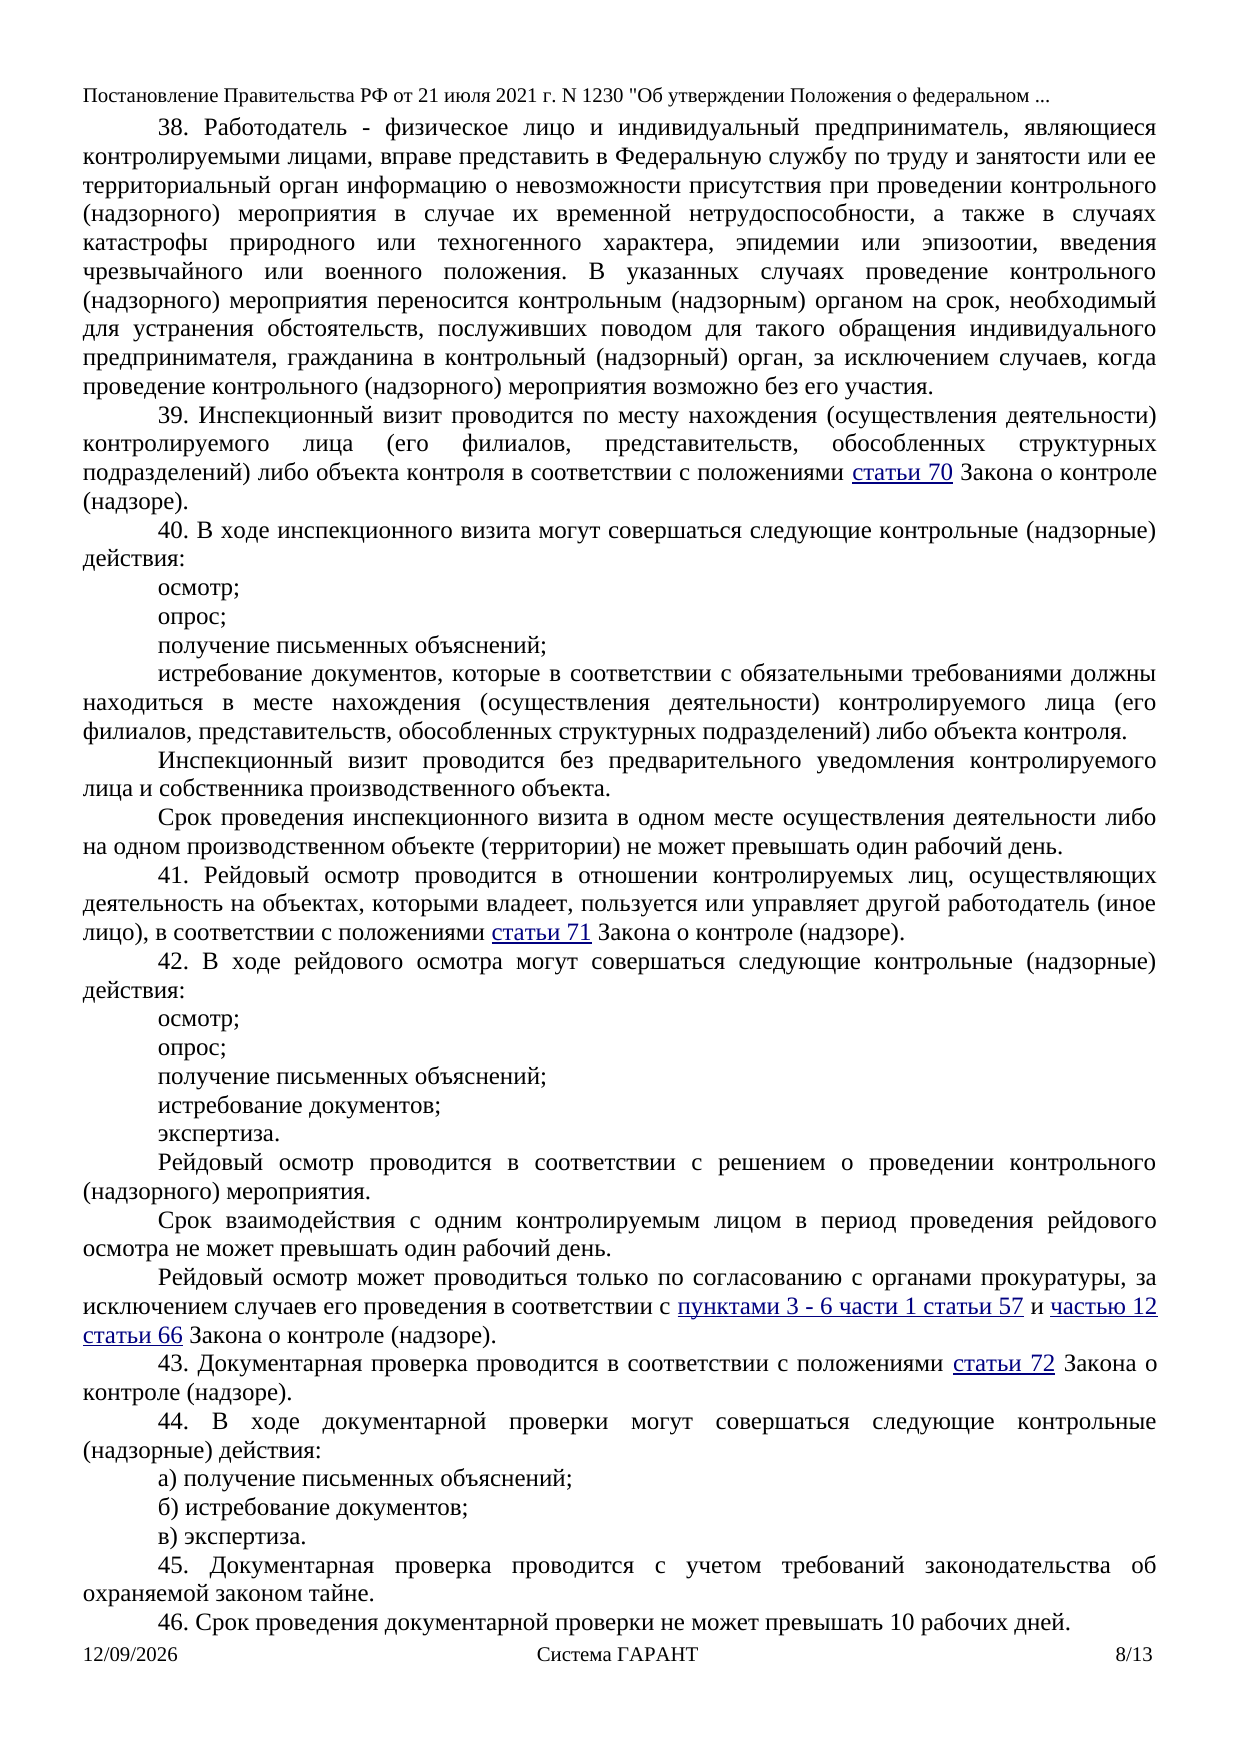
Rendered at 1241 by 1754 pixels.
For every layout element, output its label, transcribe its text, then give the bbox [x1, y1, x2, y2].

text 40. В ходе инспекционного визита могут совершаться следующие контрольные (надзорные) действия: [83, 515, 1157, 572]
text получение письменных объяснений; [83, 630, 1157, 658]
text экспертиза. [83, 1118, 1157, 1147]
text 39. Инспекционный визит проводится по месту нахождения (осуществления деятельности) контролируемого лица (его филиалов, представительств, обособленных структурных подразделений) либо объекта контроля в соответствии с положениями статьи 70 Закона о контроле (надзоре). [83, 400, 1157, 515]
text Рейдовый осмотр проводится в соответствии с решением о проведении контрольного (надзорного) мероприятия. [83, 1147, 1157, 1205]
text Рейдовый осмотр может проводиться только по согласованию с органами прокуратуры, за исключением случаев его проведения в соответствии с пунктами 3 - 6 части 1 статьи 57 и частью 12 статьи 66 Закона о контроле (надзоре). [83, 1262, 1157, 1348]
text Срок взаимодействия с одним контролируемым лицом в период проведения рейдового осмотра не может превышать один рабочий день. [83, 1205, 1157, 1262]
text Инспекционный визит проводится без предварительного уведомления контролируемого лица и собственника производственного объекта. [83, 745, 1157, 802]
text получение письменных объяснений; [83, 1061, 1157, 1090]
text осмотр; [83, 572, 1157, 601]
text 41. Рейдовый осмотр проводится в отношении контролируемых лиц, осуществляющих деятельность на объектах, которыми владеет, пользуется или управляет другой работодатель (иное лицо), в соответствии с положениями статьи 71 Закона о контроле (надзоре). [83, 860, 1157, 946]
text а) получение письменных объяснений; [83, 1463, 1157, 1492]
text 44. В ходе документарной проверки могут совершаться следующие контрольные (надзорные) действия: [83, 1406, 1157, 1463]
text опрос; [83, 601, 1157, 630]
text б) истребование документов; [83, 1492, 1157, 1521]
text Срок проведения инспекционного визита в одном месте осуществления деятельности либо на одном производственном объекте (территории) не может превышать один рабочий день. [83, 802, 1157, 860]
text истребование документов; [83, 1090, 1157, 1118]
text 42. В ходе рейдового осмотра могут совершаться следующие контрольные (надзорные) действия: [83, 946, 1157, 1003]
text истребование документов, которые в соответствии с обязательными требованиями должны находиться в месте нахождения (осуществления деятельности) контролируемого лица (его филиалов, представительств, обособленных структурных подразделений) либо объекта контроля. [83, 658, 1157, 745]
text опрос; [83, 1032, 1157, 1061]
text осмотр; [83, 1003, 1157, 1032]
text 45. Документарная проверка проводится с учетом требований законодательства об охраняемой законом тайне. [83, 1550, 1157, 1607]
text в) экспертиза. [83, 1521, 1157, 1550]
text 38. Работодатель - физическое лицо и индивидуальный предприниматель, являющиеся контролируемыми лицами, вправе представить в Федеральную службу по труду и занятости или ее территориальный орган информацию о невозможности присутствия при проведении контрольного (надзорного) мероприятия в случае их временной нетрудоспособности, а также в случаях катастрофы природного или техногенного характера, эпидемии или эпизоотии, введения чрезвычайного или военного положения. В указанных случаях проведение контрольного (надзорного) мероприятия переносится контрольным (надзорным) органом на срок, необходимый для устранения обстоятельств, послуживших поводом для такого обращения индивидуального предпринимателя, гражданина в контрольный (надзорный) орган, за исключением случаев, когда проведение контрольного (надзорного) мероприятия возможно без его участия. [83, 112, 1157, 400]
text 46. Срок проведения документарной проверки не может превышать 10 рабочих дней. [83, 1607, 1157, 1636]
text 43. Документарная проверка проводится в соответствии с положениями статьи 72 Закона о контроле (надзоре). [83, 1348, 1157, 1406]
